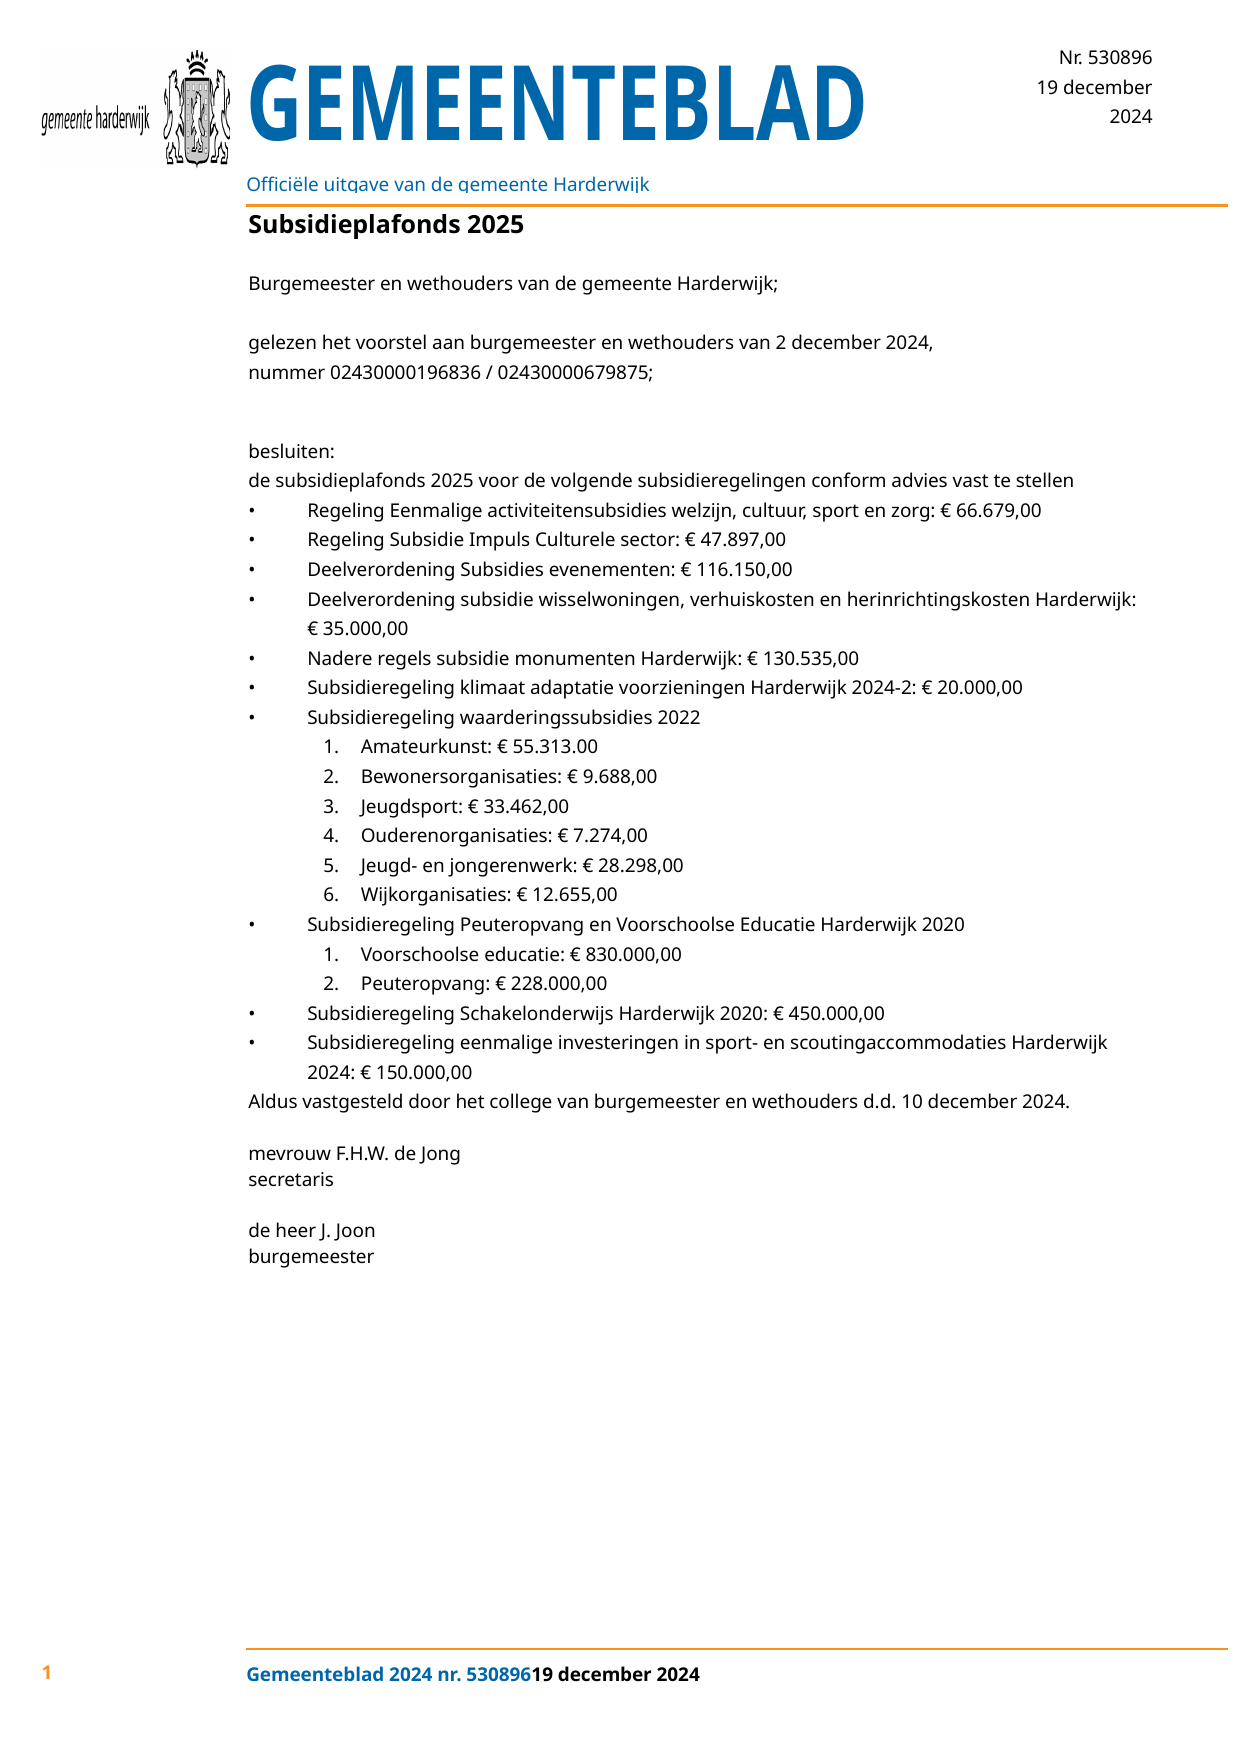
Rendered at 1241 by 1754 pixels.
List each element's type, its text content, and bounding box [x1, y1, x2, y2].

list Jeugdsport: € 33.462,00 [323, 793, 1152, 819]
list Subsidieregeling eenmalige investeringen in sport- en scoutingaccommodaties Harderwijk 2024: € 150.000,00 [248, 1029, 1152, 1085]
list Deelverordening Subsidies evenementen: € 116.150,00 [248, 556, 1152, 582]
list Wijkorganisaties: € 12.655,00 [323, 882, 1152, 907]
list Bewonersorganisaties: € 9.688,00 [323, 763, 1152, 789]
text gelezen het voorstel aan burgemeester en wethouders van 2 december 2024, [248, 329, 1152, 355]
list Regeling Subsidie Impuls Culturele sector: € 47.897,00 [248, 527, 1152, 552]
list Deelverordening subsidie wisselwoningen, verhuiskosten en herinrichtingskosten Harderwijk: € 35.000,00 [248, 586, 1152, 641]
list Amateurkunst: € 55.313.00 [323, 734, 1152, 759]
list Regeling Eenmalige activiteitensubsidies welzijn, cultuur, sport en zorg: € 66.679,00 [248, 497, 1152, 523]
text Aldus vastgesteld door het college van burgemeester en wethouders d.d. 10 december 2024. [248, 1089, 1152, 1114]
list Ouderenorganisaties: € 7.274,00 [323, 822, 1152, 848]
text Subsidieplafonds 2025 [248, 207, 1152, 241]
list Jeugd- en jongerenwerk: € 28.298,00 [323, 852, 1152, 878]
list Nadere regels subsidie monumenten Harderwijk: € 130.535,00 [248, 645, 1152, 671]
text besluiten: [248, 438, 1152, 464]
text de heer J. Joon [248, 1217, 1152, 1243]
picture [41, 47, 231, 172]
list Subsidieregeling Schakelonderwijs Harderwijk 2020: € 450.000,00 [248, 1000, 1152, 1026]
list Subsidieregeling waarderingssubsidies 2022 [248, 704, 1152, 730]
list Subsidieregeling klimaat adaptatie voorzieningen Harderwijk 2024-2: € 20.000,00 [248, 674, 1152, 700]
list Voorschoolse educatie: € 830.000,00 [323, 941, 1152, 967]
list Peuteropvang: € 228.000,00 [323, 970, 1152, 996]
text Burgemeester en wethouders van de gemeente Harderwijk; [248, 270, 1152, 296]
text de subsidieplafonds 2025 voor de volgende subsidieregelingen conform advies vast te stellen [248, 467, 1152, 493]
text mevrouw F.H.W. de Jong [248, 1140, 1152, 1166]
text secretaris [248, 1166, 1152, 1192]
list Subsidieregeling Peuteropvang en Voorschoolse Educatie Harderwijk 2020 [248, 911, 1152, 937]
text nummer 02430000196836 / 02430000679875; [248, 359, 1152, 385]
text burgemeester [248, 1243, 1152, 1269]
